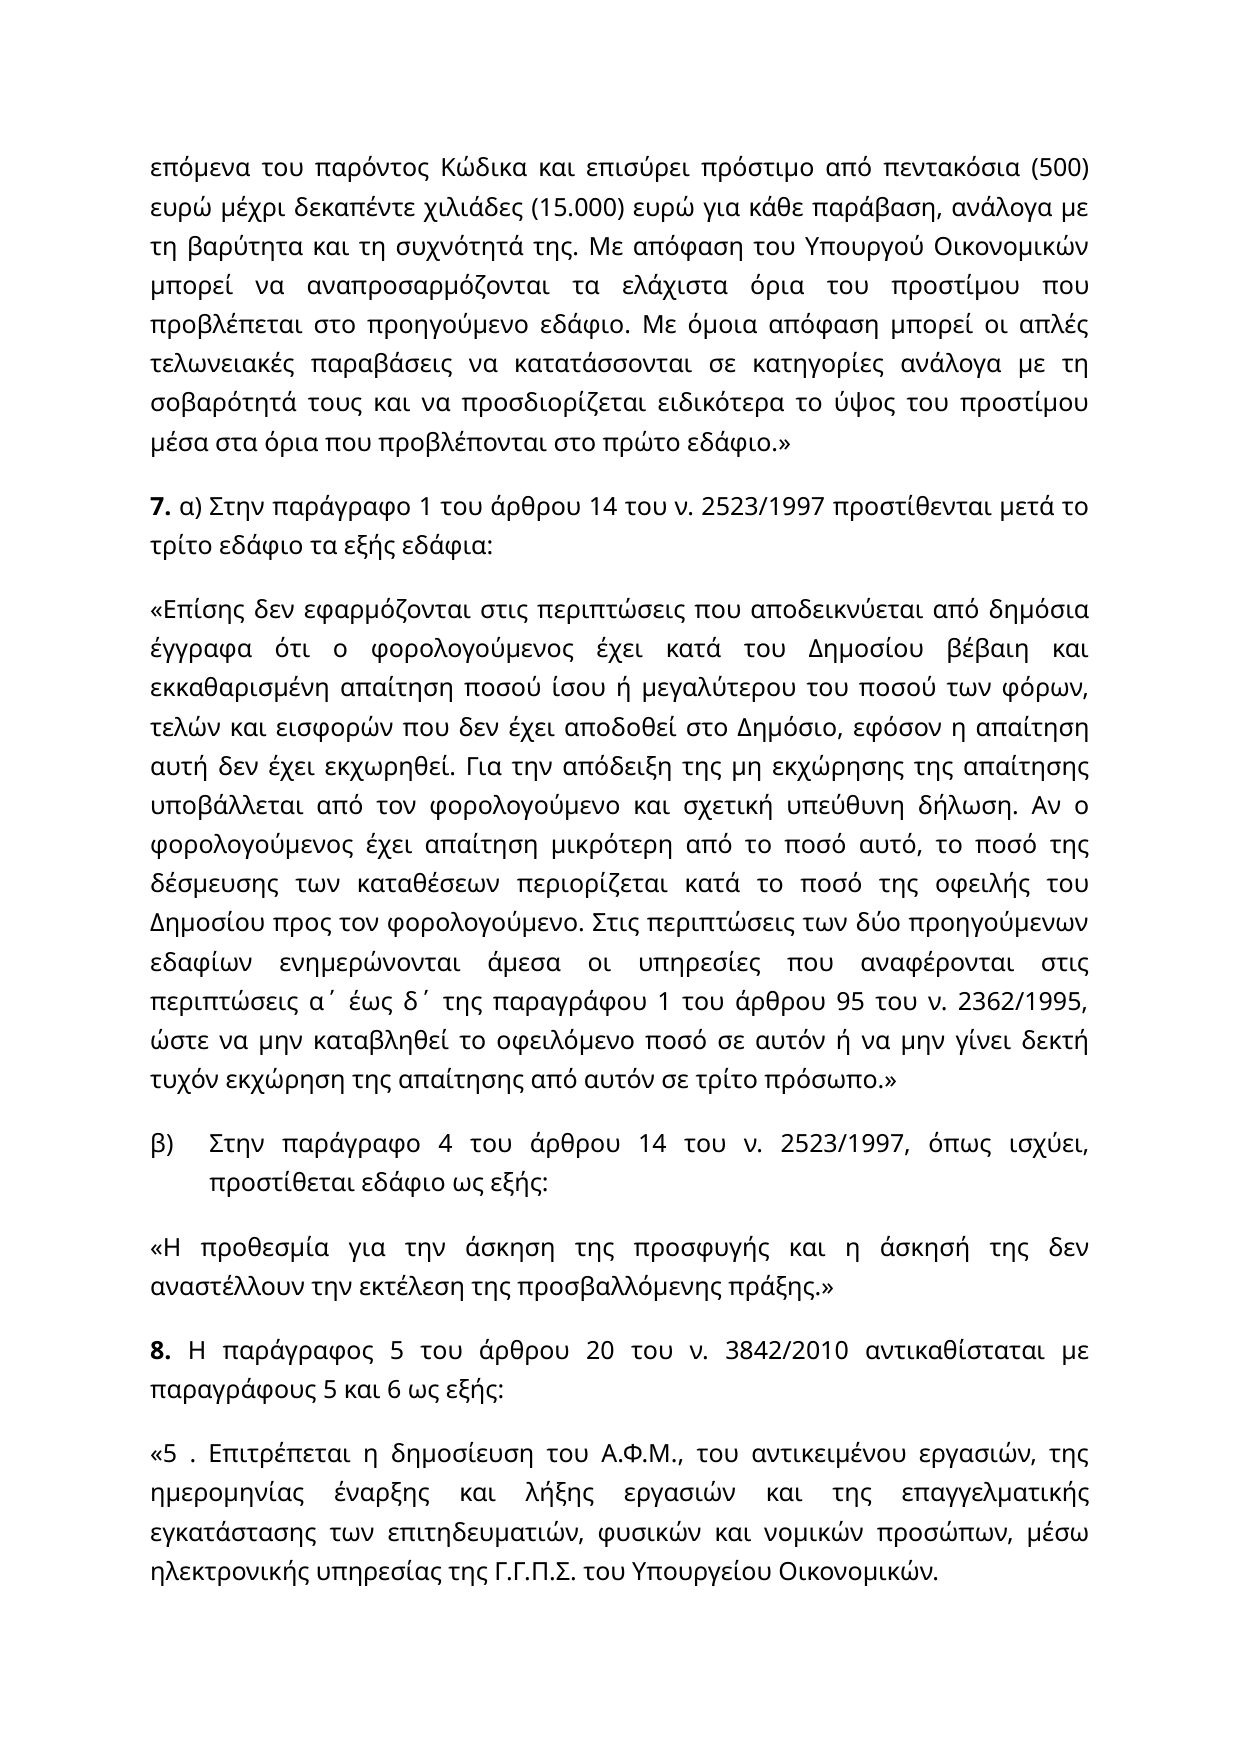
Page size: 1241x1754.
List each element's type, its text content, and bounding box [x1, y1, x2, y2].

text «Επίσης δεν εφαρμόζονται στις περιπτώσεις που αποδεικνύεται από δημόσια έγγραφα ότι ο φορολογούμενος έχει κατά του Δημοσίου βέβαιη και εκκαθαρισμένη απαίτηση ποσού ίσου ή μεγαλύτερου του ποσού των φόρων, τελών και εισφορών που δεν έχει αποδοθεί στο Δημόσιο, εφόσον η απαίτηση αυτή δεν έχει εκχωρηθεί. Για την απόδειξη της μη εκχώρησης της απαίτησης υποβάλλεται από τον φορολογούμενο και σχετική υπεύθυνη δήλωση. Αν ο φορολογούμενος έχει απαίτηση μικρότερη από το ποσό αυτό, το ποσό της δέσμευσης των καταθέσεων περιορίζεται κατά το ποσό της οφειλής του Δημοσίου προς τον φορολογούμενο. Στις περιπτώσεις των δύο προηγούμενων εδαφίων ενημερώνονται άμεσα οι υπηρεσίες που αναφέρονται στις περιπτώσεις α΄ έως δ΄ της παραγράφου 1 του άρθρου 95 του ν. 2362/1995, ώστε να μην καταβληθεί το οφειλόμενο ποσό σε αυτόν ή να μην γίνει δεκτή τυχόν εκχώρηση της απαίτησης από αυτόν σε τρίτο πρόσωπο.» [150, 592, 1090, 1096]
text 8. Η παράγραφος 5 του άρθρου 20 του ν. 3842/2010 αντικαθίσταται με παραγράφους 5 και 6 ως εξής: [150, 1332, 1090, 1406]
text «Η προθεσμία για την άσκηση της προσφυγής και η άσκησή της δεν αναστέλλουν την εκτέλεση της προσβαλλόμενης πράξης.» [150, 1229, 1090, 1302]
text 7. α) Στην παράγραφο 1 του άρθρου 14 του ν. 2523/1997 προστίθενται μετά το τρίτο εδάφιο τα εξής εδάφια: [150, 488, 1090, 562]
text επόμενα του παρόντος Κώδικα και επισύρει πρόστιμο από πεντακόσια (500) ευρώ μέχρι δεκαπέντε χιλιάδες (15.000) ευρώ για κάθε παράβαση, ανάλογα με τη βαρύτητα και τη συχνότητά της. Με απόφαση του Υπουργού Οικονομικών μπορεί να αναπροσαρμόζονται τα ελάχιστα όρια του προστίμου που προβλέπεται στο προηγούμενο εδάφιο. Με όμοια απόφαση μπορεί οι απλές τελωνειακές παραβάσεις να κατατάσσονται σε κατηγορίες ανάλογα με τη σοβαρότητά τους και να προσδιορίζεται ειδικότερα το ύψος του προστίμου μέσα στα όρια που προβλέπονται στο πρώτο εδάφιο.» [150, 150, 1090, 458]
text «5 . Επιτρέπεται η δημοσίευση του Α.Φ.Μ., του αντικειμένου εργασιών, της ημερομηνίας έναρξης και λήξης εργασιών και της επαγγελματικής εγκατάστασης των επιτηδευματιών, φυσικών και νομικών προσώπων, μέσω ηλεκτρονικής υπηρεσίας της Γ.Γ.Π.Σ. του Υπουργείου Οικονομικών. [150, 1436, 1090, 1587]
list β) Στην παράγραφο 4 του άρθρου 14 του ν. 2523/1997, όπως ισχύει, προστίθεται εδάφιο ως εξής: [150, 1126, 1090, 1199]
